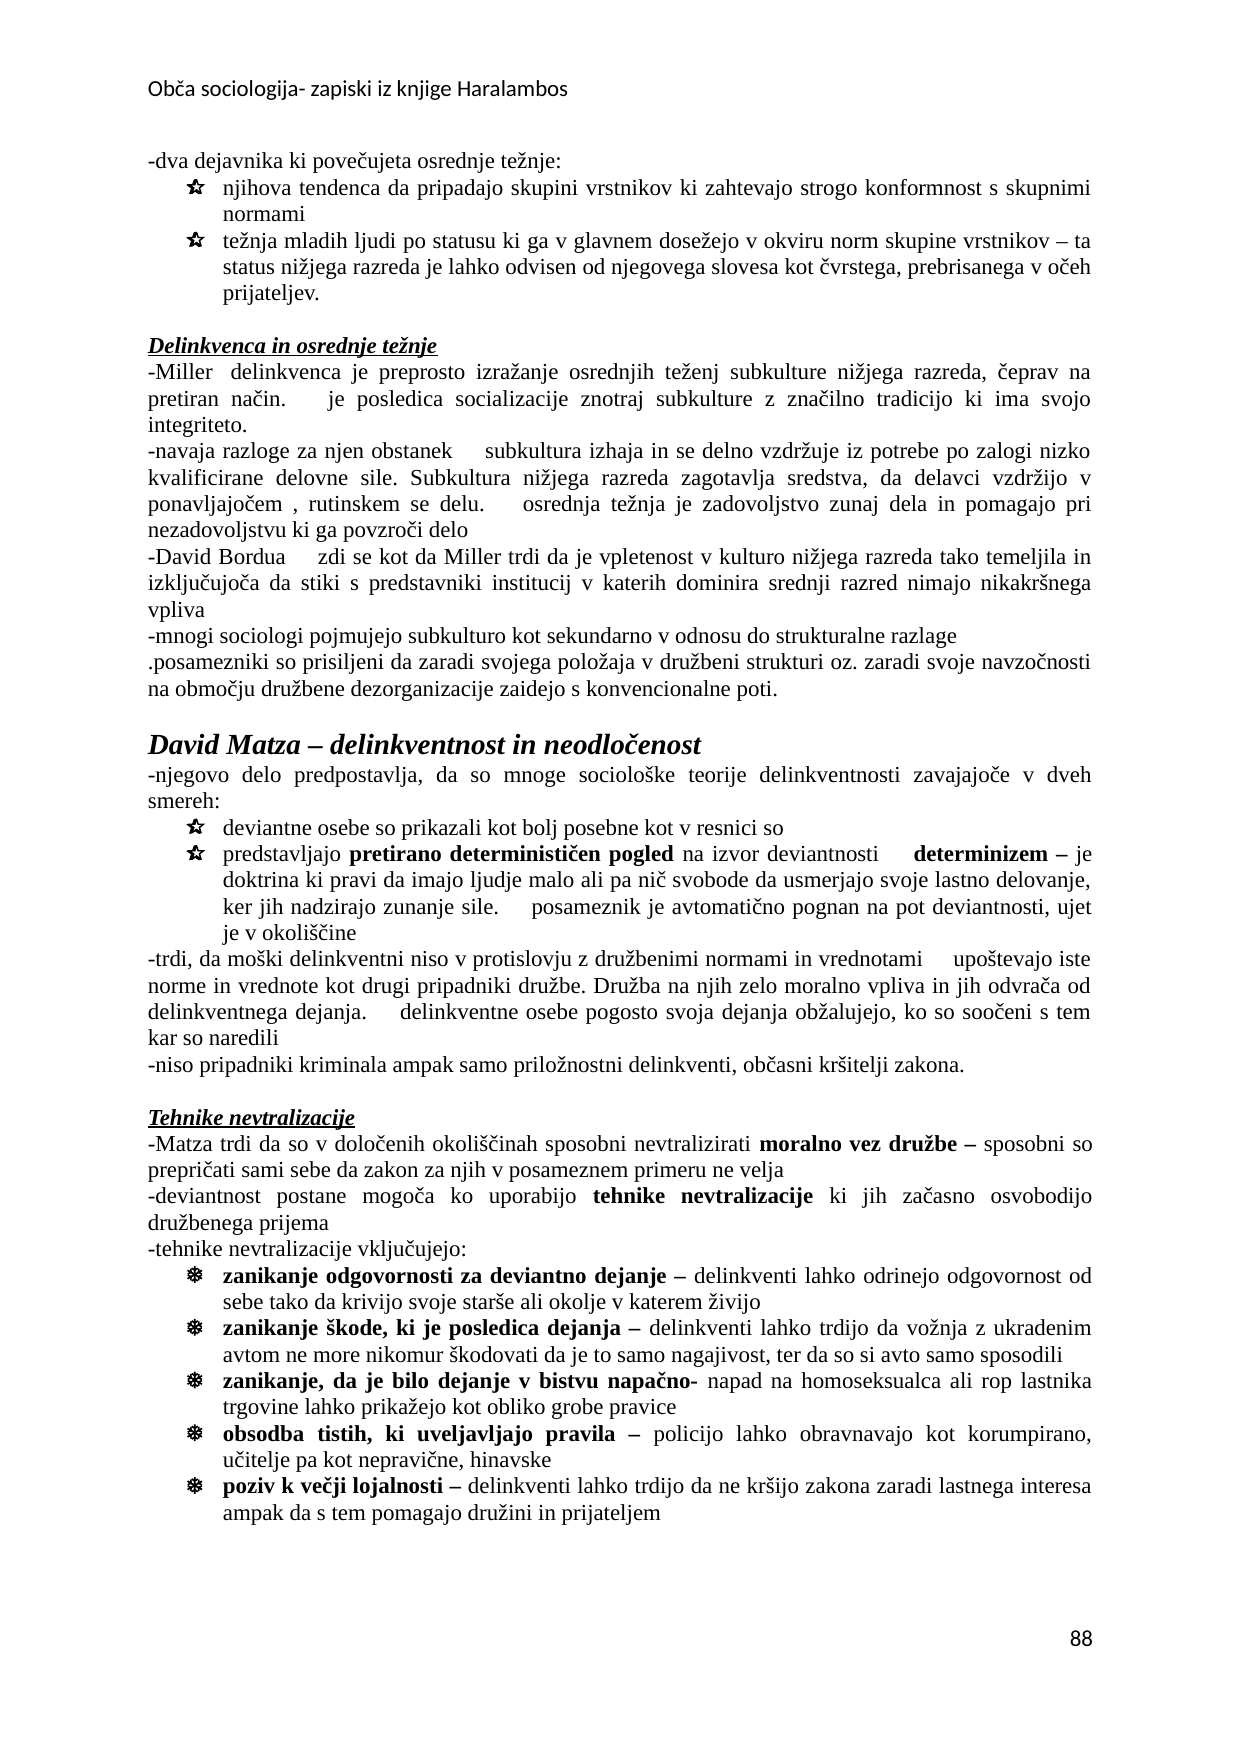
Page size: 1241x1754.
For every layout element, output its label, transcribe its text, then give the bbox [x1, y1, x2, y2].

list predstavljajo pretirano determinističen pogled na izvor deviantnosti  determinizem – je doktrina ki pravi da imajo ljudje malo ali pa nič svobode da usmerjajo svoje lastno delovanje, ker jih nadzirajo zunanje sile.  posameznik je avtomatično pognan na pot deviantnosti, ujet je v okoliščine [185, 840, 1093, 945]
text -mnogi sociologi pojmujejo subkulturo kot sekundarno v odnosu do strukturalne razlage [148, 622, 1093, 648]
text -tehnike nevtralizacije vključujejo: [148, 1235, 1093, 1262]
text -David Bordua  zdi se kot da Miller trdi da je vpletenost v kulturo nižjega razreda tako temeljila in izključujoča da stiki s predstavniki institucij v katerih dominira srednji razred nimajo nikakršnega vpliva [148, 543, 1093, 622]
text -Millerdelinkvenca je preprosto izražanje osrednjih teženj subkulture nižjega razreda, čeprav na pretiran način.  je posledica socializacije znotraj subkulture z značilno tradicijo ki ima svojo integriteto. [148, 358, 1093, 437]
text David Matza – delinkventnost in neodločenost [148, 727, 1093, 761]
list obsodba tistih, ki uveljavljajo pravila – policijo lahko obravnavajo kot korumpirano, učitelje pa kot nepravične, hinavske [185, 1420, 1093, 1472]
text -niso pripadniki kriminala ampak samo priložnostni delinkventi, občasni kršitelji zakona. [148, 1051, 1093, 1077]
text .posamezniki so prisiljeni da zaradi svojega položaja v družbeni strukturi oz. zaradi svoje navzočnosti na območju družbene dezorganizacije zaidejo s konvencionalne poti. [148, 648, 1093, 701]
text -Matza trdi da so v določenih okoliščinah sposobni nevtralizirati moralno vez družbe – sposobni so prepričati sami sebe da zakon za njih v posameznem primeru ne velja [148, 1130, 1093, 1183]
text -navaja razloge za njen obstanek  subkultura izhaja in se delno vzdržuje iz potrebe po zalogi nizko kvalificirane delovne sile. Subkultura nižjega razreda zagotavlja sredstva, da delavci vzdržijo v ponavljajočem , rutinskem se delu.  osrednja težnja je zadovoljstvo zunaj dela in pomagajo pri nezadovoljstvu ki ga povzroči delo [148, 437, 1093, 543]
list deviantne osebe so prikazali kot bolj posebne kot v resnici so [185, 814, 1093, 840]
text -deviantnost postane mogoča ko uporabijo tehnike nevtralizacije ki jih začasno osvobodijo družbenega prijema [148, 1183, 1093, 1235]
list zanikanje, da je bilo dejanje v bistvu napačno- napad na homoseksualca ali rop lastnika trgovine lahko prikažejo kot obliko grobe pravice [185, 1367, 1093, 1420]
text -trdi, da moški delinkventni niso v protislovju z družbenimi normami in vrednotami  upoštevajo iste norme in vrednote kot drugi pripadniki družbe. Družba na njih zelo moralno vpliva in jih odvrača od delinkventnega dejanja.  delinkventne osebe pogosto svoja dejanja obžalujejo, ko so soočeni s tem kar so naredili [148, 945, 1093, 1051]
list težnja mladih ljudi po statusu ki ga v glavnem dosežejo v okviru norm skupine vrstnikov – ta status nižjega razreda je lahko odvisen od njegovega slovesa kot čvrstega, prebrisanega v očeh prijateljev. [185, 227, 1093, 306]
text -dva dejavnika ki povečujeta osrednje težnje: [148, 148, 1093, 174]
list zanikanje škode, ki je posledica dejanja – delinkventi lahko trdijo da vožnja z ukradenim avtom ne more nikomur škodovati da je to samo nagajivost, ter da so si avto samo sposodili [185, 1314, 1093, 1367]
text Tehnike nevtralizacije [148, 1103, 1093, 1130]
text -njegovo delo predpostavlja, da so mnoge sociološke teorije delinkventnosti zavajajoče v dveh smereh: [148, 761, 1093, 814]
list poziv k večji lojalnosti – delinkventi lahko trdijo da ne kršijo zakona zaradi lastnega interesa ampak da s tem pomagajo družini in prijateljem [185, 1472, 1093, 1525]
text Delinkvenca in osrednje težnje [148, 332, 1093, 358]
list zanikanje odgovornosti za deviantno dejanje – delinkventi lahko odrinejo odgovornost od sebe tako da krivijo svoje starše ali okolje v katerem živijo [185, 1262, 1093, 1314]
list njihova tendenca da pripadajo skupini vrstnikov ki zahtevajo strogo konformnost s skupnimi normami [185, 174, 1093, 227]
